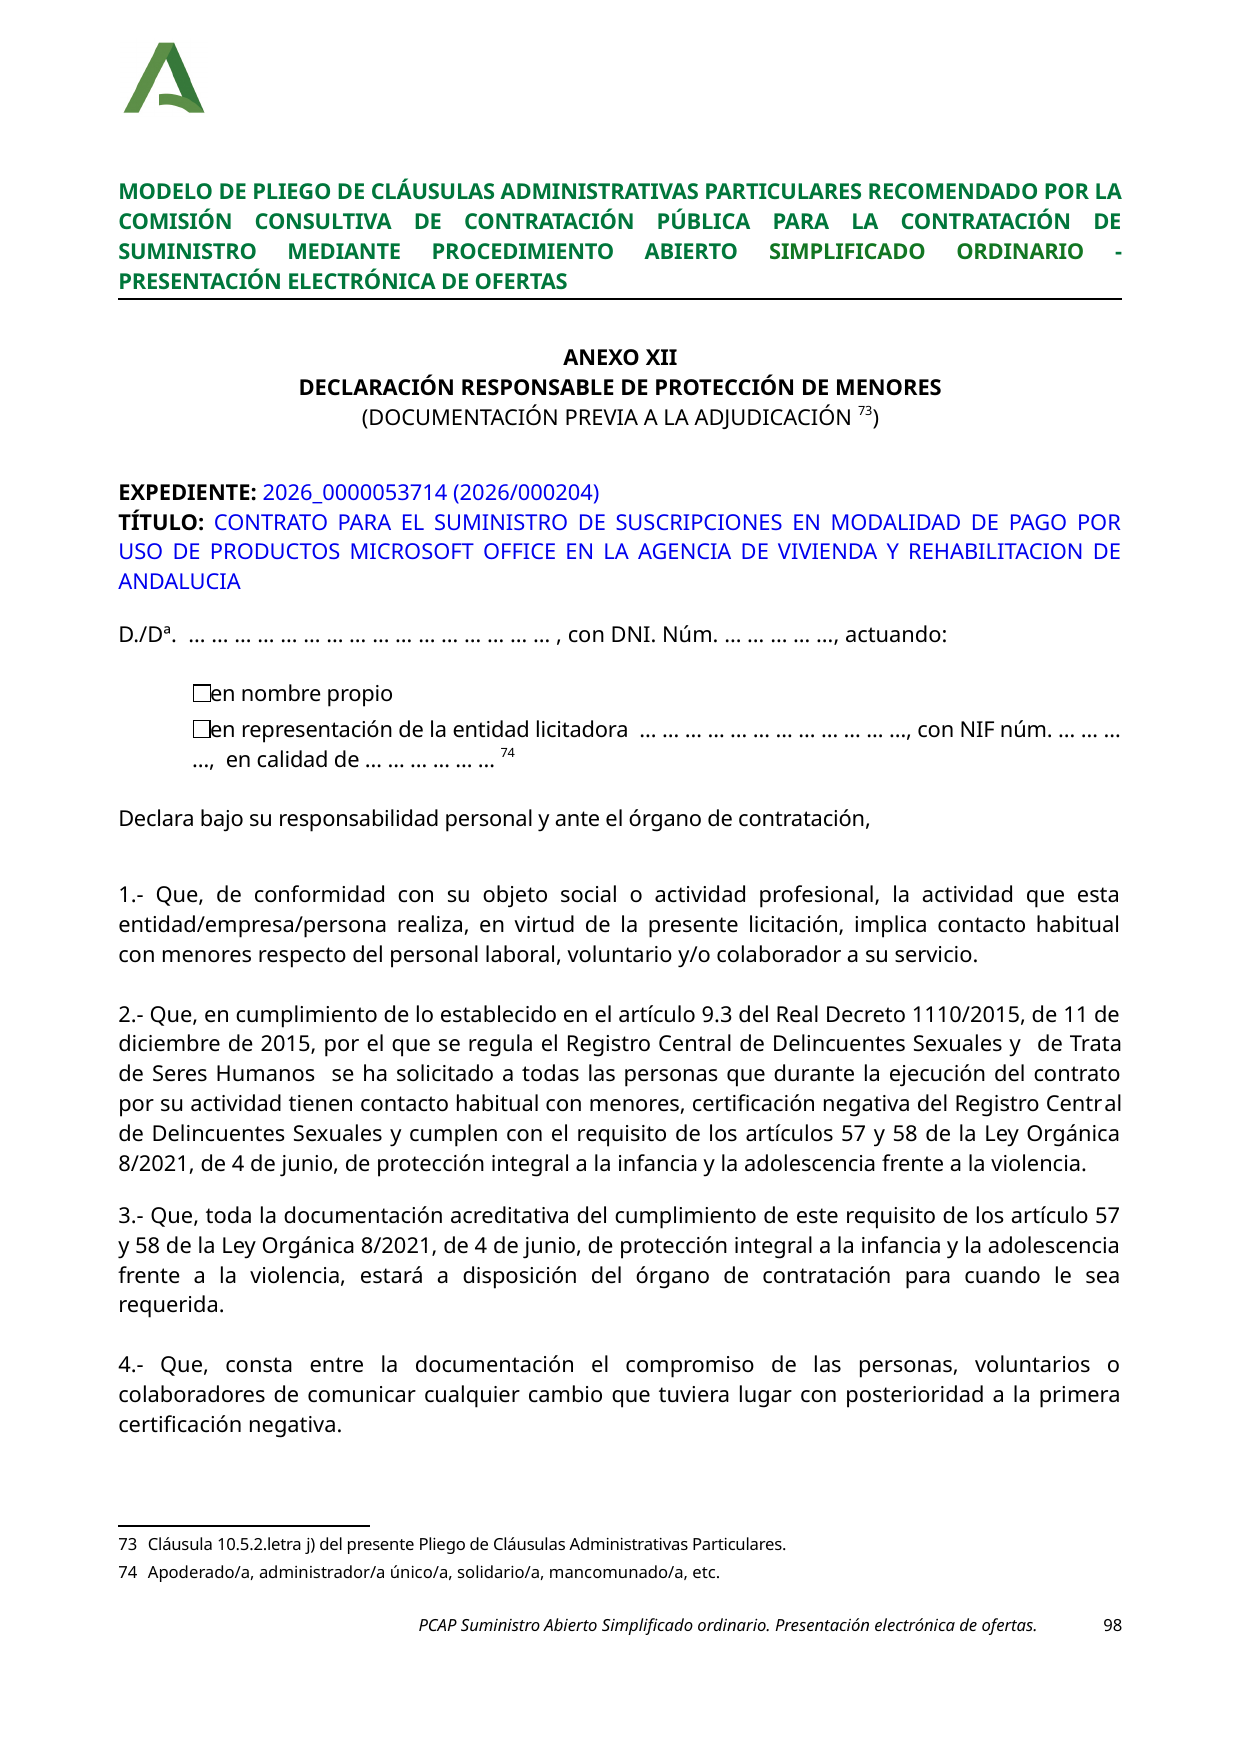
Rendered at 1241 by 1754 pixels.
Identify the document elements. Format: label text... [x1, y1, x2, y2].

text MODELO DE PLIEGO DE CLÁUSULAS ADMINISTRATIVAS PARTICULARES RECOMENDADO POR LA COMISIÓN CONSULTIVA DE CONTRATACIÓN PÚBLICA PARA LA CONTRATACIÓN DE SUMINISTRO MEDIANTE PROCEDIMIENTO ABIERTO SIMPLIFICADO ORDINARIO - PRESENTACIÓN ELECTRÓNICA DE OFERTAS [118, 176, 1122, 298]
text 2.- Que, en cumplimiento de lo establecido en el artículo 9.3 del Real Decreto 1110/2015, de 11 de diciembre de 2015, por el que se regula el Registro Central de Delincuentes Sexuales y de Trata de Seres Humanos se ha solicitado a todas las personas que durante la ejecución del contrato por su actividad tienen contacto habitual con menores, certificación negativa del Registro Central de Delincuentes Sexuales y cumplen con el requisito de los artículos 57 y 58 de la Ley Orgánica 8/2021, de 4 de junio, de protección integral a la infancia y la adolescencia frente a la violencia. [118, 998, 1122, 1177]
text en nombre propio [192, 678, 1122, 708]
text Cláusula 10.5.2.letra j) del presente Pliego de Cláusulas Administrativas Particulares. [118, 1532, 1122, 1555]
text 1.- Que, de conformidad con su objeto social o actividad profesional, la actividad que esta entidad/empresa/persona realiza, en virtud de la presente licitación, implica contacto habitual con menores respecto del personal laboral, voluntario y/o colaborador a su servicio. [118, 879, 1122, 969]
text D./Dª. … … … … … … … … … … … … … … … … , con DNI. Núm. … … … … …, actuando: [118, 619, 1122, 648]
text DECLARACIÓN RESPONSABLE DE PROTECCIÓN DE MENORES [118, 372, 1122, 402]
text TÍTULO: CONTRATO PARA EL SUMINISTRO DE SUSCRIPCIONES EN MODALIDAD DE PAGO POR USO DE PRODUCTOS MICROSOFT OFFICE EN LA AGENCIA DE VIVIENDA Y REHABILITACION DE ANDALUCIA [118, 507, 1122, 596]
text en representación de la entidad licitadora … … … … … … … … … … … …, con NIF núm. … … … …, en calidad de … … … … … … [192, 714, 1122, 774]
text EXPEDIENTE: 2026_0000053714 (2026/000204) [118, 477, 1122, 507]
text (DOCUMENTACIÓN PREVIA A LA ADJUDICACIÓN ) [118, 402, 1122, 431]
text Declara bajo su responsabilidad personal y ante el órgano de contratación, [118, 803, 1122, 833]
text 4.- Que, consta entre la documentación el compromiso de las personas, voluntarios o colaboradores de comunicar cualquier cambio que tuviera lugar con posterioridad a la primera certificación negativa. [118, 1349, 1122, 1438]
picture [119, 38, 209, 117]
text Apoderado/a, administrador/a único/a, solidario/a, mancomunado/a, etc. [118, 1561, 1122, 1584]
text 3.- Que, toda la documentación acreditativa del cumplimiento de este requisito de los artículo 57 y 58 de la Ley Orgánica 8/2021, de 4 de junio, de protección integral a la infancia y la adolescencia frente a la violencia, estará a disposición del órgano de contratación para cuando le sea requerida. [118, 1200, 1122, 1319]
text ANEXO XII [118, 342, 1122, 372]
